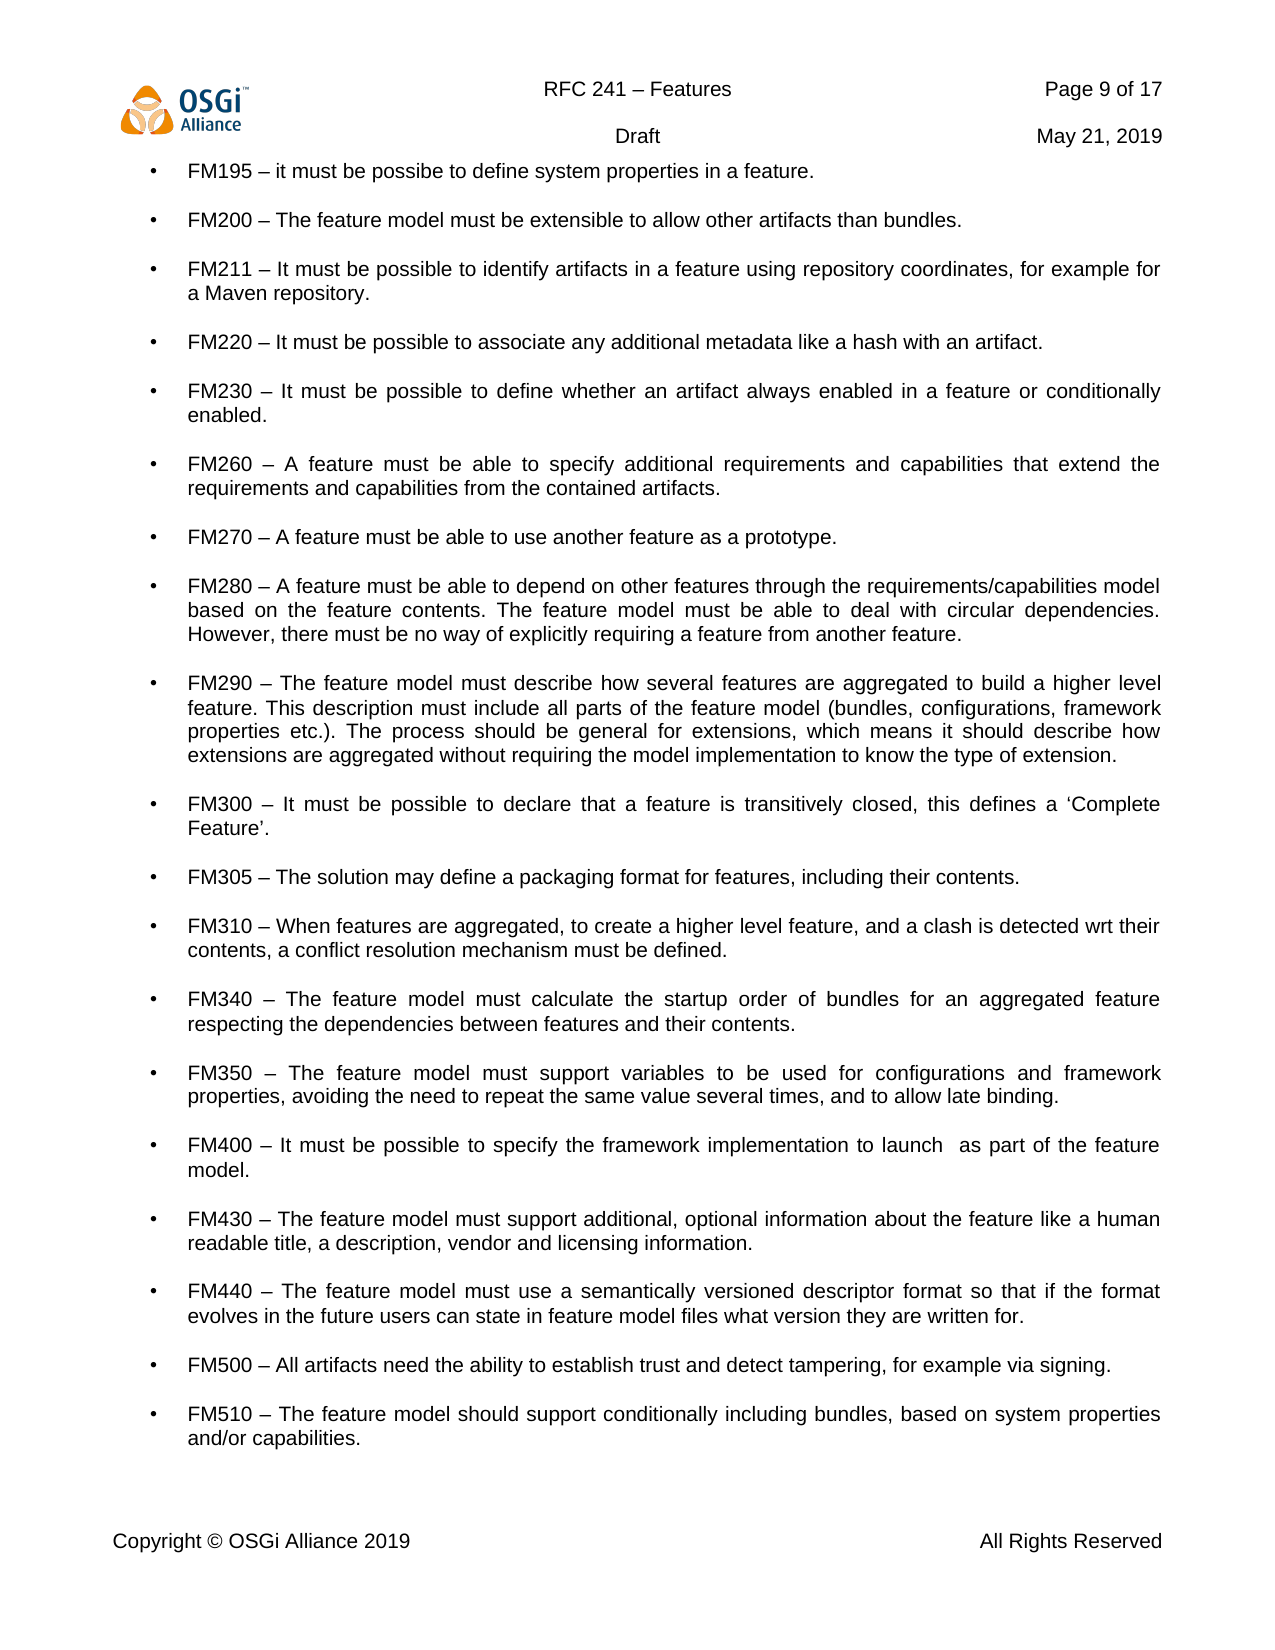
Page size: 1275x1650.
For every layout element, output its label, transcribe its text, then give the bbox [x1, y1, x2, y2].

list FM305 – The solution may define a packaging format for features, including their contents. [150, 865, 1162, 889]
list FM300 – It must be possible to declare that a feature is transitively closed, this defines a ‘Complete Feature’. [150, 792, 1162, 840]
list FM340 – The feature model must calculate the startup order of bundles for an aggregated feature respecting the dependencies between features and their contents. [150, 987, 1162, 1035]
list FM280 – A feature must be able to depend on other features through the requirements/capabilities model based on the feature contents. The feature model must be able to deal with circular dependencies. However, there must be no way of explicitly requiring a feature from another feature. [150, 574, 1162, 646]
list FM290 – The feature model must describe how several features are aggregated to build a higher level feature. This description must include all parts of the feature model (bundles, configurations, framework properties etc.). The process should be general for extensions, which means it should describe how extensions are aggregated without requiring the model implementation to know the type of extension. [150, 671, 1162, 767]
list FM270 – A feature must be able to use another feature as a prototype. [150, 525, 1162, 549]
list FM500 – All artifacts need the ability to establish trust and detect tampering, for example via signing. [150, 1352, 1162, 1376]
list FM260 – A feature must be able to specify additional requirements and capabilities that extend the requirements and capabilities from the contained artifacts. [150, 452, 1162, 500]
list FM211 – It must be possible to identify artifacts in a feature using repository coordinates, for example for a Maven repository. [150, 257, 1162, 305]
list FM195 – it must be possibe to define system properties in a feature. [150, 159, 1162, 183]
list FM510 – The feature model should support conditionally including bundles, based on system properties and/or capabilities. [150, 1401, 1162, 1449]
picture [113, 78, 257, 142]
list FM400 – It must be possible to specify the framework implementation to launch as part of the feature model. [150, 1133, 1162, 1181]
list FM230 – It must be possible to define whether an artifact always enabled in a feature or conditionally enabled. [150, 379, 1162, 427]
list FM350 – The feature model must support variables to be used for configurations and framework properties, avoiding the need to repeat the same value several times, and to allow late binding. [150, 1060, 1162, 1108]
list FM310 – When features are aggregated, to create a higher level feature, and a clash is detected wrt their contents, a conflict resolution mechanism must be defined. [150, 914, 1162, 962]
list FM220 – It must be possible to associate any additional metadata like a hash with an artifact. [150, 330, 1162, 354]
list FM200 – The feature model must be extensible to allow other artifacts than bundles. [150, 208, 1162, 232]
list FM430 – The feature model must support additional, optional information about the feature like a human readable title, a description, vendor and licensing information. [150, 1206, 1162, 1254]
list FM440 – The feature model must use a semantically versioned descriptor format so that if the format evolves in the future users can state in feature model files what version they are written for. [150, 1279, 1162, 1327]
